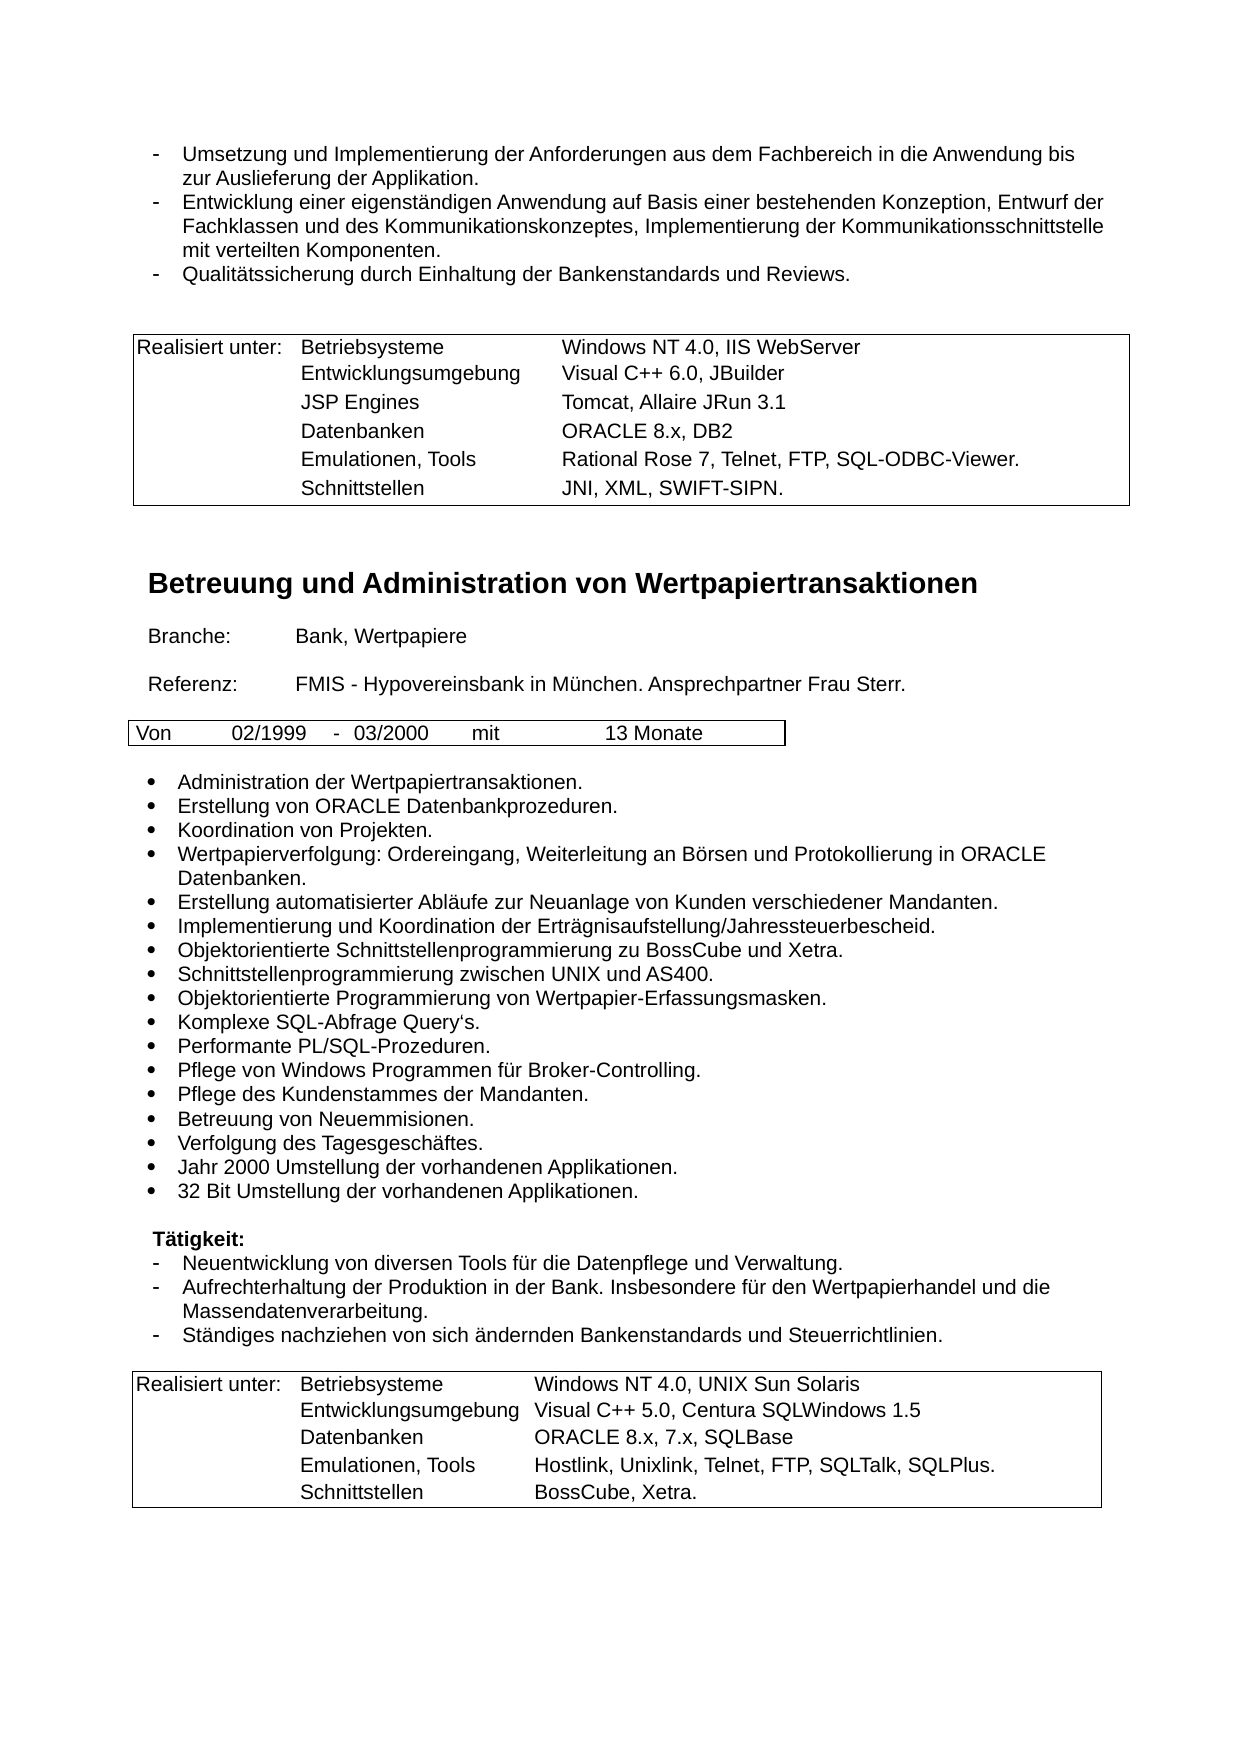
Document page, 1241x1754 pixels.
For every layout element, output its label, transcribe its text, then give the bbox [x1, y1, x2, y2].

table_cell ORACLE 8.x, 7.x, SQLBase [531, 1425, 1101, 1452]
table_cell Datenbanken [297, 1425, 531, 1452]
table_header 02/1999 [224, 721, 326, 744]
table_header 13 Monate [597, 721, 784, 744]
table_cell [133, 1453, 297, 1480]
table_cell [134, 476, 297, 505]
table_cell Emulationen, Tools [298, 447, 558, 476]
list Implementierung und Koordination der Erträgnisaufstellung/Jahressteuerbescheid. [148, 914, 1110, 938]
list Neuentwicklung von diversen Tools für die Datenpflege und Verwaltung. [152, 1251, 1110, 1274]
text Branche: Bank, Wertpapiere [148, 624, 1110, 648]
list Umsetzung und Implementierung der Anforderungen aus dem Fachbereich in die Anwendung bis zur Auslieferung der Applikation. [152, 142, 1110, 190]
list Wertpapierverfolgung: Ordereingang, Weiterleitung an Börsen und Protokollierung in ORACLE Datenbanken. [148, 842, 1110, 890]
table_cell ORACLE 8.x, DB2 [559, 419, 1129, 447]
table_cell [134, 361, 297, 390]
list Pflege von Windows Programmen für Broker-Controlling. [148, 1058, 1110, 1082]
list Entwicklung einer eigenständigen Anwendung auf Basis einer bestehenden Konzeption, Entwurf der Fachklassen und des Kommunikationskonzeptes, Implementierung der Kommunikationsschnittstelle mit verteilten Komponenten. [152, 190, 1110, 262]
table_cell Schnittstellen [297, 1480, 531, 1507]
table_cell Rational Rose 7, Telnet, FTP, SQL-ODBC-Viewer. [559, 447, 1129, 476]
table_header Realisiert unter: [134, 335, 297, 361]
list Schnittstellenprogrammierung zwischen UNIX und AS400. [148, 962, 1110, 986]
table_header Von [129, 721, 224, 744]
list Jahr 2000 Umstellung der vorhandenen Applikationen. [148, 1154, 1110, 1178]
text Tätigkeit: [152, 1227, 1110, 1251]
table_header - [326, 721, 346, 744]
table_cell Entwicklungsumgebung [297, 1398, 531, 1425]
list Administration der Wertpapiertransaktionen. [148, 769, 1110, 794]
table_cell [133, 1480, 297, 1507]
list Komplexe SQL-Abfrage Query‘s. [148, 1010, 1110, 1034]
table_cell BossCube, Xetra. [531, 1480, 1101, 1507]
table_cell Visual C++ 5.0, Centura SQLWindows 1.5 [531, 1398, 1101, 1425]
list Erstellung automatisierter Abläufe zur Neuanlage von Kunden verschiedener Mandanten. [148, 890, 1110, 914]
table_header 03/2000 [346, 721, 464, 744]
table_cell Schnittstellen [298, 476, 558, 505]
table_cell [133, 1425, 297, 1452]
table_cell Emulationen, Tools [297, 1453, 531, 1480]
table_cell Datenbanken [298, 419, 558, 447]
table_header Windows NT 4.0, IIS WebServer [559, 335, 1129, 361]
table_header Realisiert unter: [133, 1372, 297, 1398]
list Verfolgung des Tagesgeschäftes. [148, 1130, 1110, 1154]
list Objektorientierte Schnittstellenprogrammierung zu BossCube und Xetra. [148, 938, 1110, 962]
list Performante PL/SQL-Prozeduren. [148, 1034, 1110, 1058]
table_header Windows NT 4.0, UNIX Sun Solaris [531, 1372, 1101, 1398]
table_cell Tomcat, Allaire JRun 3.1 [559, 390, 1129, 418]
table_cell [134, 419, 297, 447]
list Erstellung von ORACLE Datenbankprozeduren. [148, 794, 1110, 818]
subtitle Betreuung und Administration von Wertpapiertransaktionen [148, 566, 1110, 600]
list Qualitätssicherung durch Einhaltung der Bankenstandards und Reviews. [152, 262, 1110, 286]
table_cell [134, 447, 297, 476]
text Referenz: FMIS - Hypovereinsbank in München. Ansprechpartner Frau Sterr. [148, 672, 1110, 696]
table_cell JNI, XML, SWIFT-SIPN. [559, 476, 1129, 505]
table_cell JSP Engines [298, 390, 558, 418]
table_header Betriebsysteme [297, 1372, 531, 1398]
table_cell Entwicklungsumgebung [298, 361, 558, 390]
list Koordination von Projekten. [148, 818, 1110, 842]
list Ständiges nachziehen von sich ändernden Bankenstandards und Steuerrichtlinien. [152, 1323, 1110, 1347]
table_header mit [464, 721, 597, 744]
list Objektorientierte Programmierung von Wertpapier-Erfassungsmasken. [148, 986, 1110, 1010]
table_cell [133, 1398, 297, 1425]
table_cell Hostlink, Unixlink, Telnet, FTP, SQLTalk, SQLPlus. [531, 1453, 1101, 1480]
table_cell [134, 390, 297, 418]
table_header Betriebsysteme [298, 335, 558, 361]
list Betreuung von Neuemmisionen. [148, 1106, 1110, 1130]
list Pflege des Kundenstammes der Mandanten. [148, 1082, 1110, 1106]
list 32 Bit Umstellung der vorhandenen Applikationen. [148, 1178, 1110, 1203]
list Aufrechterhaltung der Produktion in der Bank. Insbesondere für den Wertpapierhandel und die Massendatenverarbeitung. [152, 1274, 1110, 1323]
table_cell Visual C++ 6.0, JBuilder [559, 361, 1129, 390]
